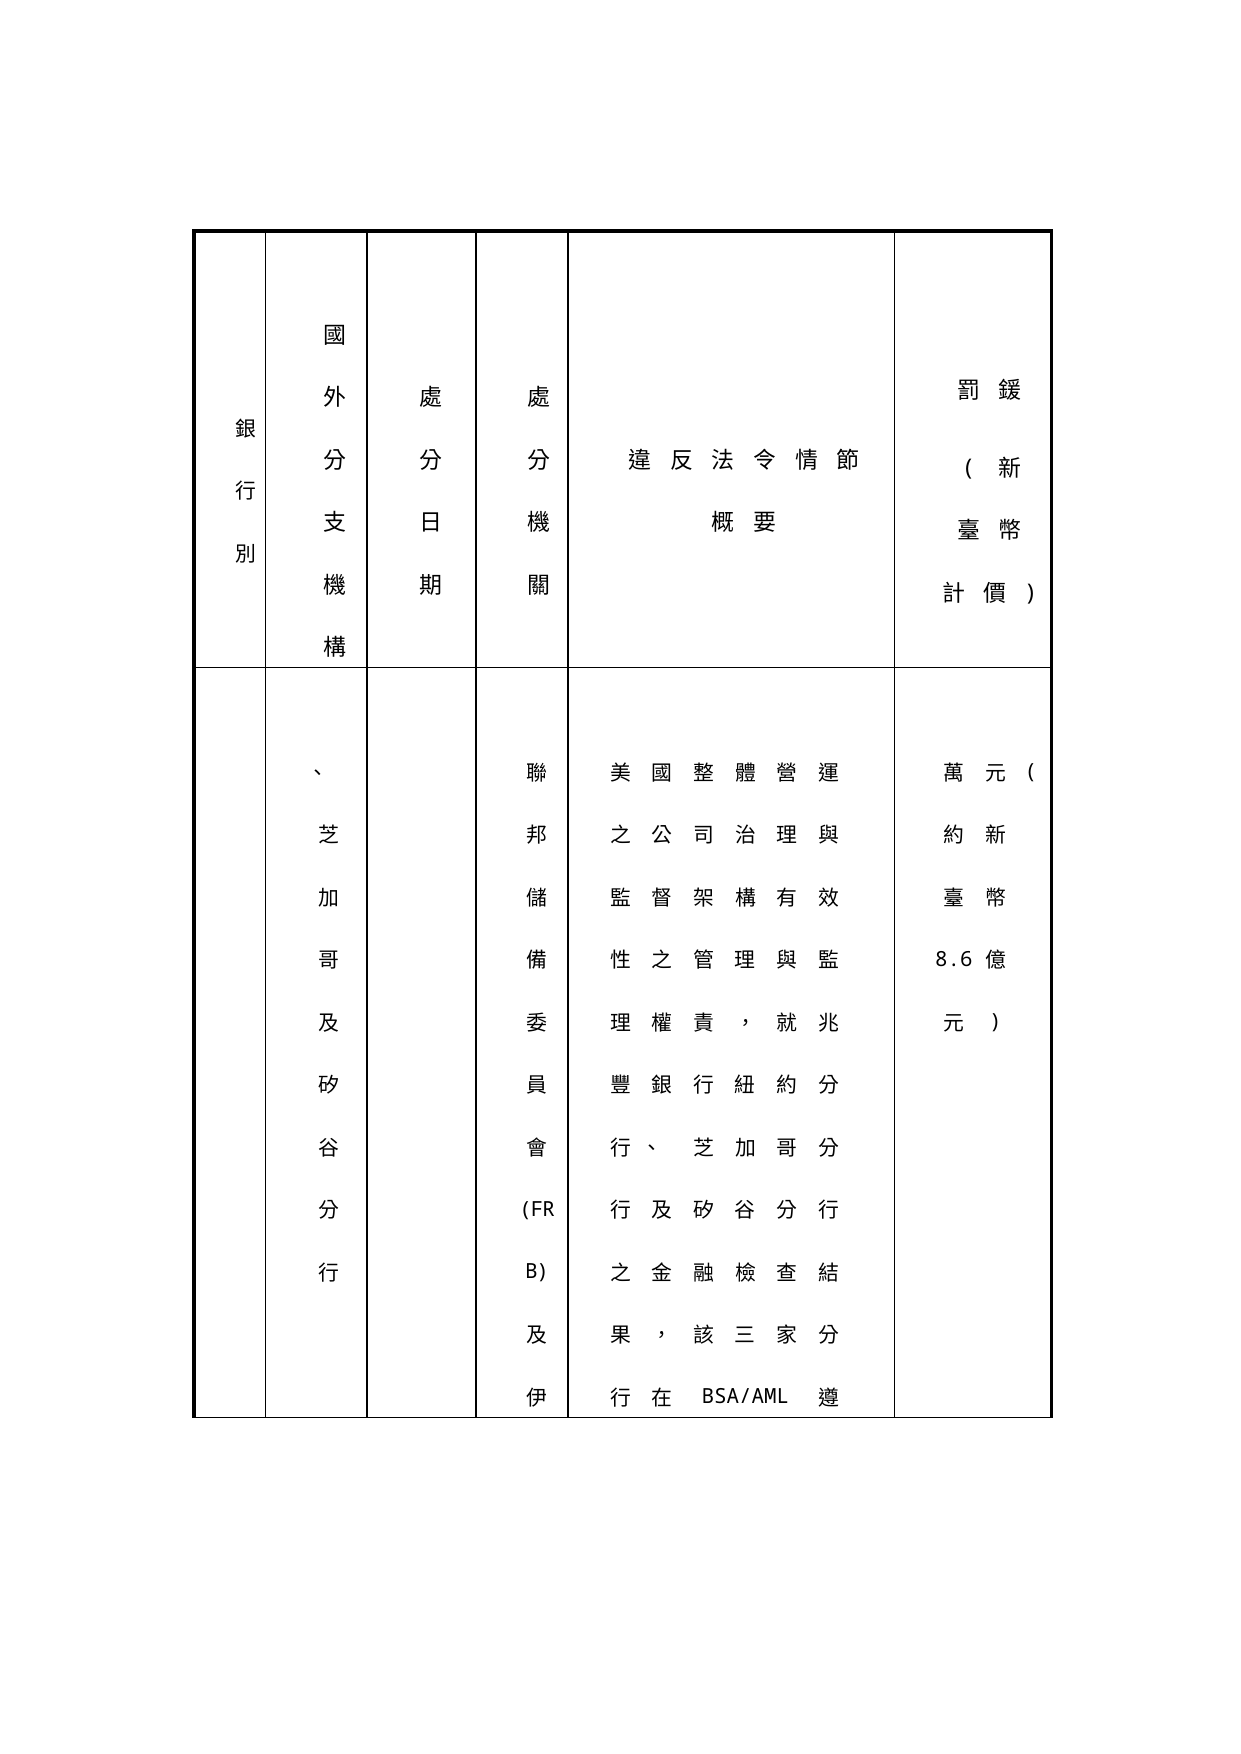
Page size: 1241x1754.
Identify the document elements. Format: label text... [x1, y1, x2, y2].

table_header 銀行別 [196, 233, 265, 667]
table_header 違反法令情節概要 [569, 233, 894, 667]
table_cell 聯邦儲備委員會(FRB)及伊 [477, 668, 567, 1417]
table_cell 美國整體營運之公司治理與監督架構有效性之管理與監理權責，就兆豐銀行紐約分行、芝加哥分行及矽谷分行之金融檢查結果，該三家分行在BSA/AML遵 [569, 668, 894, 1417]
table_header 處分 機關 [477, 233, 567, 667]
table_cell [196, 668, 265, 1417]
table_header 處分日期 [368, 233, 475, 667]
table_cell 、芝加哥及矽谷分行 [266, 668, 366, 1417]
table_header 國外分支機構 [266, 233, 366, 667]
table_cell 萬元(約新臺幣8.6億元) [895, 668, 1050, 1417]
table_header 罰鍰 (新臺幣計價) [895, 233, 1050, 667]
table_cell [368, 668, 475, 1417]
